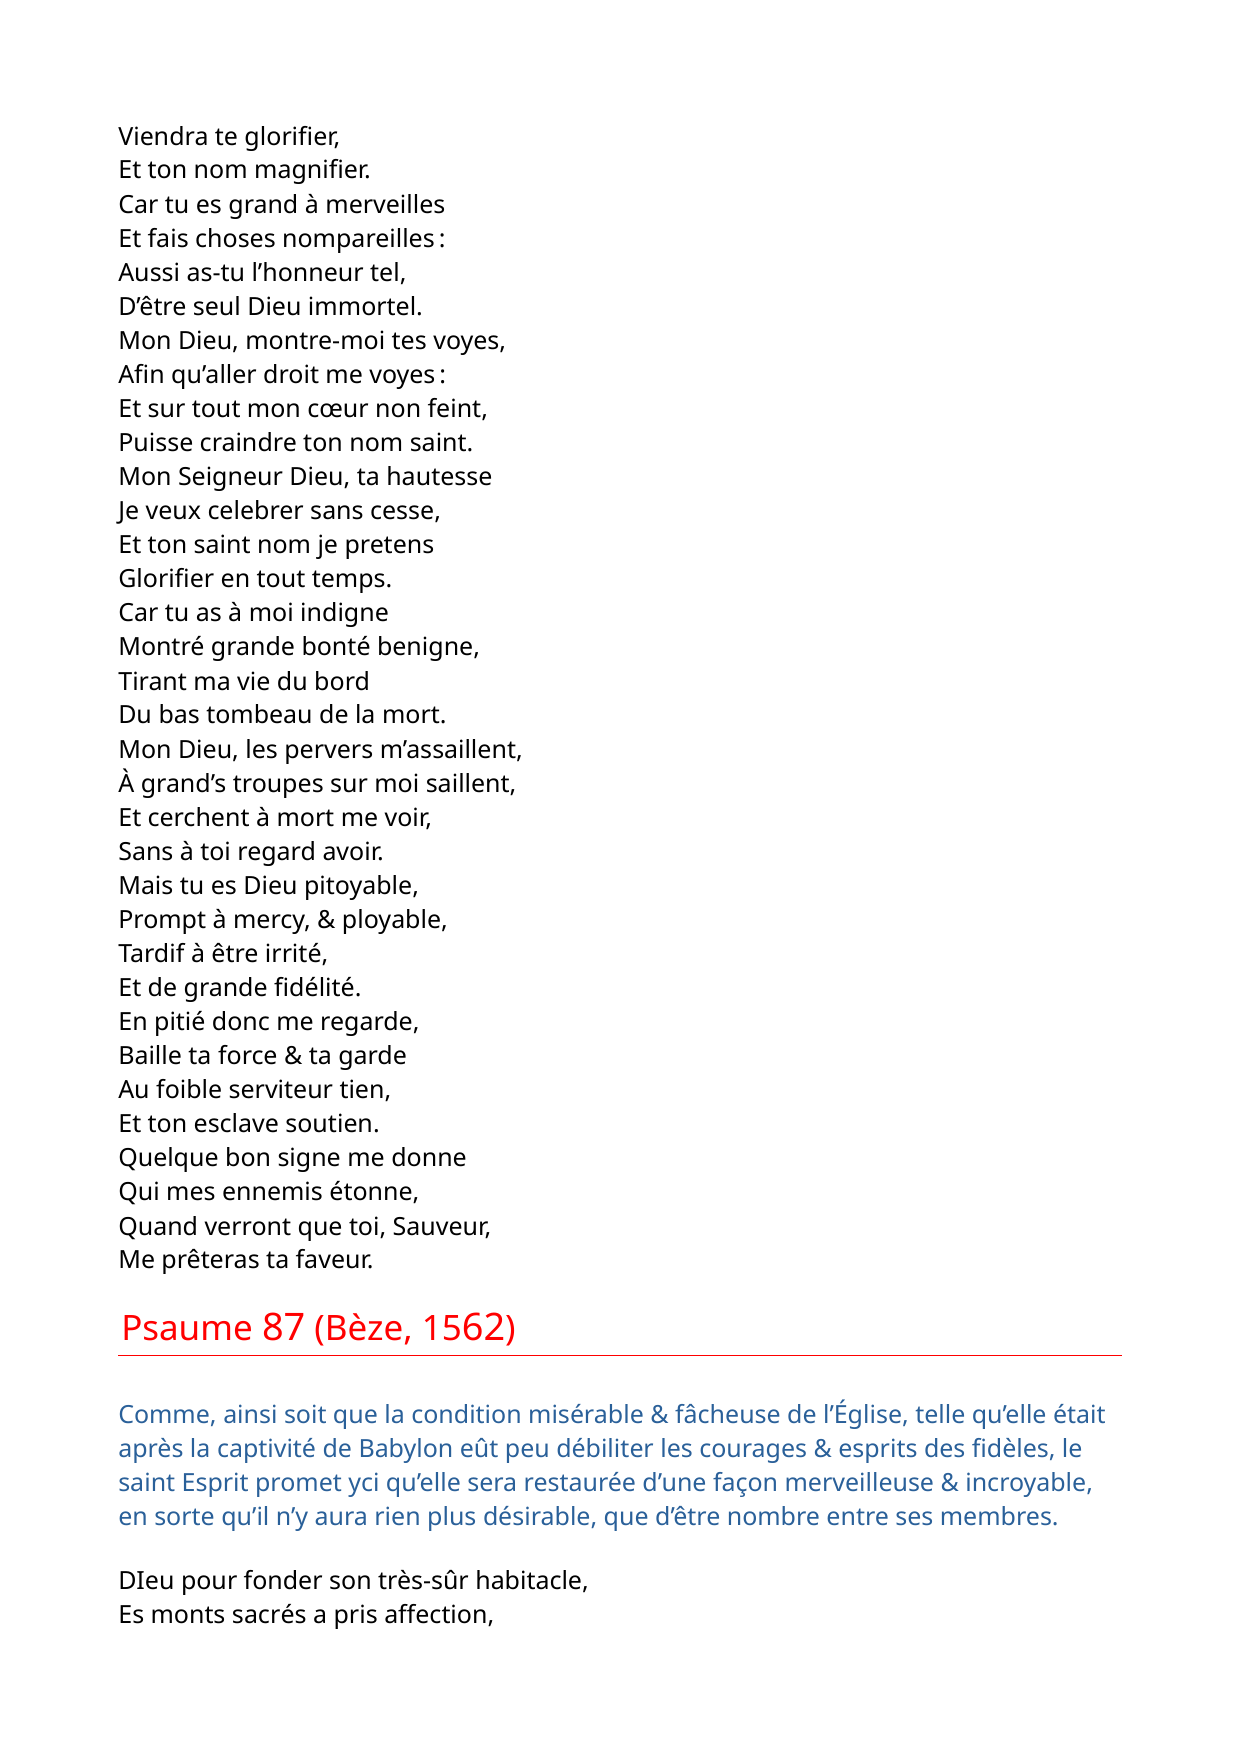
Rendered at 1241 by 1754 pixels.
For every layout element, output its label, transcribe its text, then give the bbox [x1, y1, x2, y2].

text Baille ta force & ta garde [118, 1038, 1122, 1072]
text Glorifier en tout temps. [118, 561, 1122, 595]
text Prompt à mercy, & ployable, [118, 902, 1122, 936]
text Montré grande bonté benigne, [118, 629, 1122, 663]
text Es monts sacrés a pris affection, [118, 1596, 1122, 1631]
text Qui mes ennemis étonne, [118, 1174, 1122, 1208]
text DIeu pour fonder son très-sûr habitacle, [118, 1562, 1122, 1596]
text Car tu as à moi indigne [118, 595, 1122, 629]
text Me prêteras ta faveur. [118, 1242, 1122, 1276]
text Tirant ma vie du bord [118, 663, 1122, 697]
text Puisse craindre ton nom saint. [118, 425, 1122, 459]
text Comme, ainsi soit que la condition misérable & fâcheuse de l’Église, telle qu’elle était après la captivité de Babylon eût peu débiliter les courages & esprits des fidèles, le saint Esprit promet yci qu’elle sera restaurée d’une façon merveilleuse & incroyable, en sorte qu’il n’y aura rien plus désirable, que d’être nombre entre ses membres. [118, 1397, 1122, 1533]
text Je veux celebrer sans cesse, [118, 493, 1122, 527]
text Et ton esclave soutien. [118, 1106, 1122, 1140]
text Aussi as-tu l’honneur tel, [118, 254, 1122, 288]
text Afin qu’aller droit me voyes : [118, 357, 1122, 391]
text Mon Dieu, les pervers m’assaillent, [118, 731, 1122, 765]
text Quelque bon signe me donne [118, 1140, 1122, 1174]
text Et ton nom magnifier. [118, 152, 1122, 186]
text Et fais choses nompareilles : [118, 220, 1122, 254]
text Et cerchent à mort me voir, [118, 799, 1122, 833]
text Mais tu es Dieu pitoyable, [118, 867, 1122, 902]
subtitle Psaume 87 (Bèze, 1562) [118, 1297, 1122, 1355]
text Et sur tout mon cœur non feint, [118, 391, 1122, 425]
text En pitié donc me regarde, [118, 1004, 1122, 1038]
text Tardif à être irrité, [118, 936, 1122, 970]
text À grand’s troupes sur moi saillent, [118, 765, 1122, 799]
text Et ton saint nom je pretens [118, 527, 1122, 561]
text Viendra te glorifier, [118, 118, 1122, 152]
text Car tu es grand à merveilles [118, 186, 1122, 220]
text Sans à toi regard avoir. [118, 833, 1122, 867]
text Et de grande fidélité. [118, 970, 1122, 1004]
text Au foible serviteur tien, [118, 1072, 1122, 1106]
text D’être seul Dieu immortel. [118, 288, 1122, 322]
text Quand verront que toi, Sauveur, [118, 1208, 1122, 1242]
text Mon Dieu, montre-moi tes voyes, [118, 322, 1122, 357]
text Du bas tombeau de la mort. [118, 697, 1122, 731]
text Mon Seigneur Dieu, ta hautesse [118, 459, 1122, 493]
